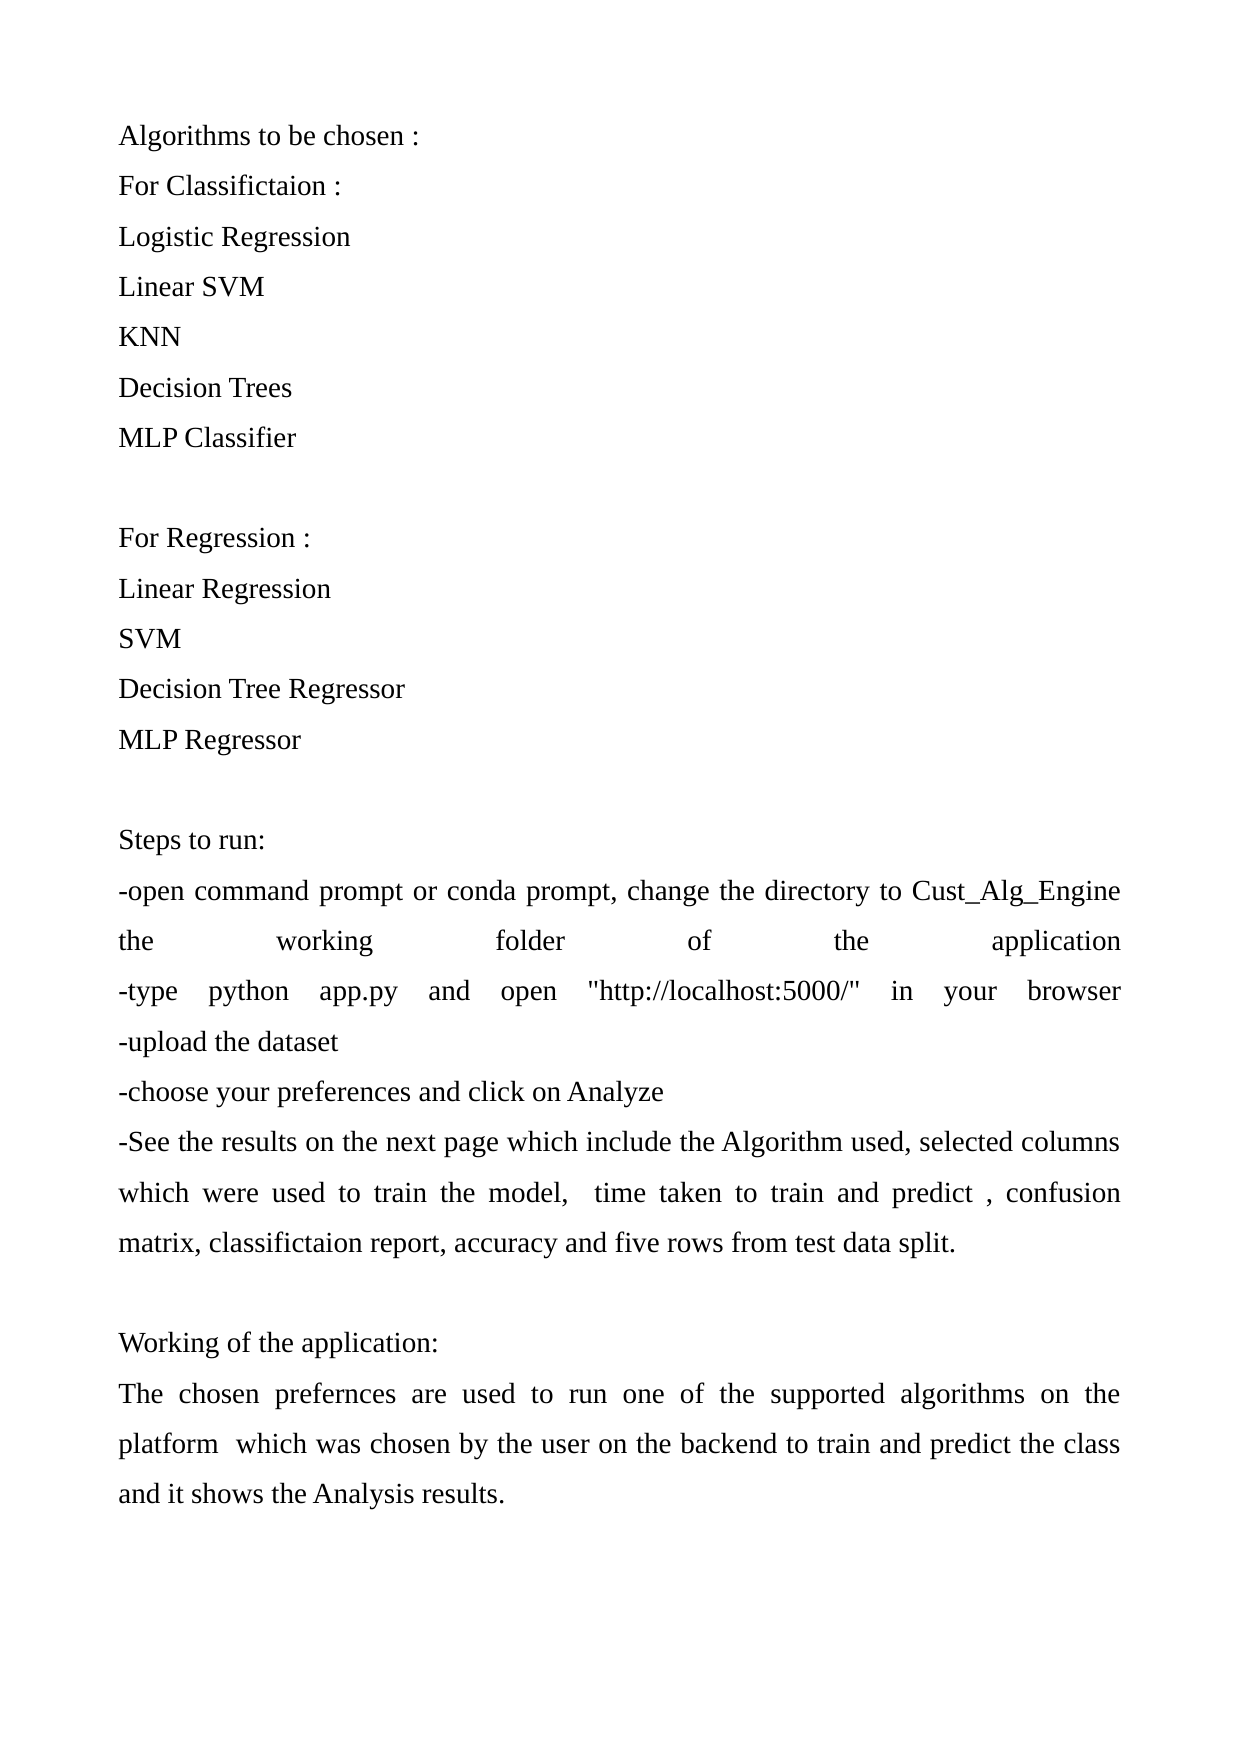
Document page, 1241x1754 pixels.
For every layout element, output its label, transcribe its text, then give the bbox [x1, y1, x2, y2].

text Working of the application: [118, 1326, 1122, 1359]
text Linear Regression [118, 571, 1122, 604]
text Decision Tree Regressor [118, 672, 1122, 705]
text Steps to run: [118, 822, 1122, 856]
text For Classifictaion : [118, 168, 1122, 202]
text Linear SVM [118, 269, 1122, 303]
text Algorithms to be chosen : [118, 118, 1122, 152]
text -open command prompt or conda prompt, change the directory to Cust_Alg_Engine the working folder of the application -type python app.py and open "http://localhost:5000/" in your browser -upload the dataset [118, 873, 1122, 1057]
text KNN [118, 319, 1122, 353]
text SVM [118, 621, 1122, 655]
text Logistic Regression [118, 219, 1122, 252]
text -choose your preferences and click on Analyze [118, 1074, 1122, 1108]
text -See the results on the next page which include the Algorithm used, selected columns which were used to train the model, time taken to train and predict , confusion matrix, classifictaion report, accuracy and five rows from test data split. [118, 1124, 1122, 1258]
text For Regression : [118, 521, 1122, 554]
text The chosen prefernces are used to run one of the supported algorithms on the platform which was chosen by the user on the backend to train and predict the class and it shows the Analysis results. [118, 1376, 1122, 1510]
text Decision Trees [118, 370, 1122, 403]
text MLP Regressor [118, 722, 1122, 755]
text MLP Classifier [118, 420, 1122, 453]
